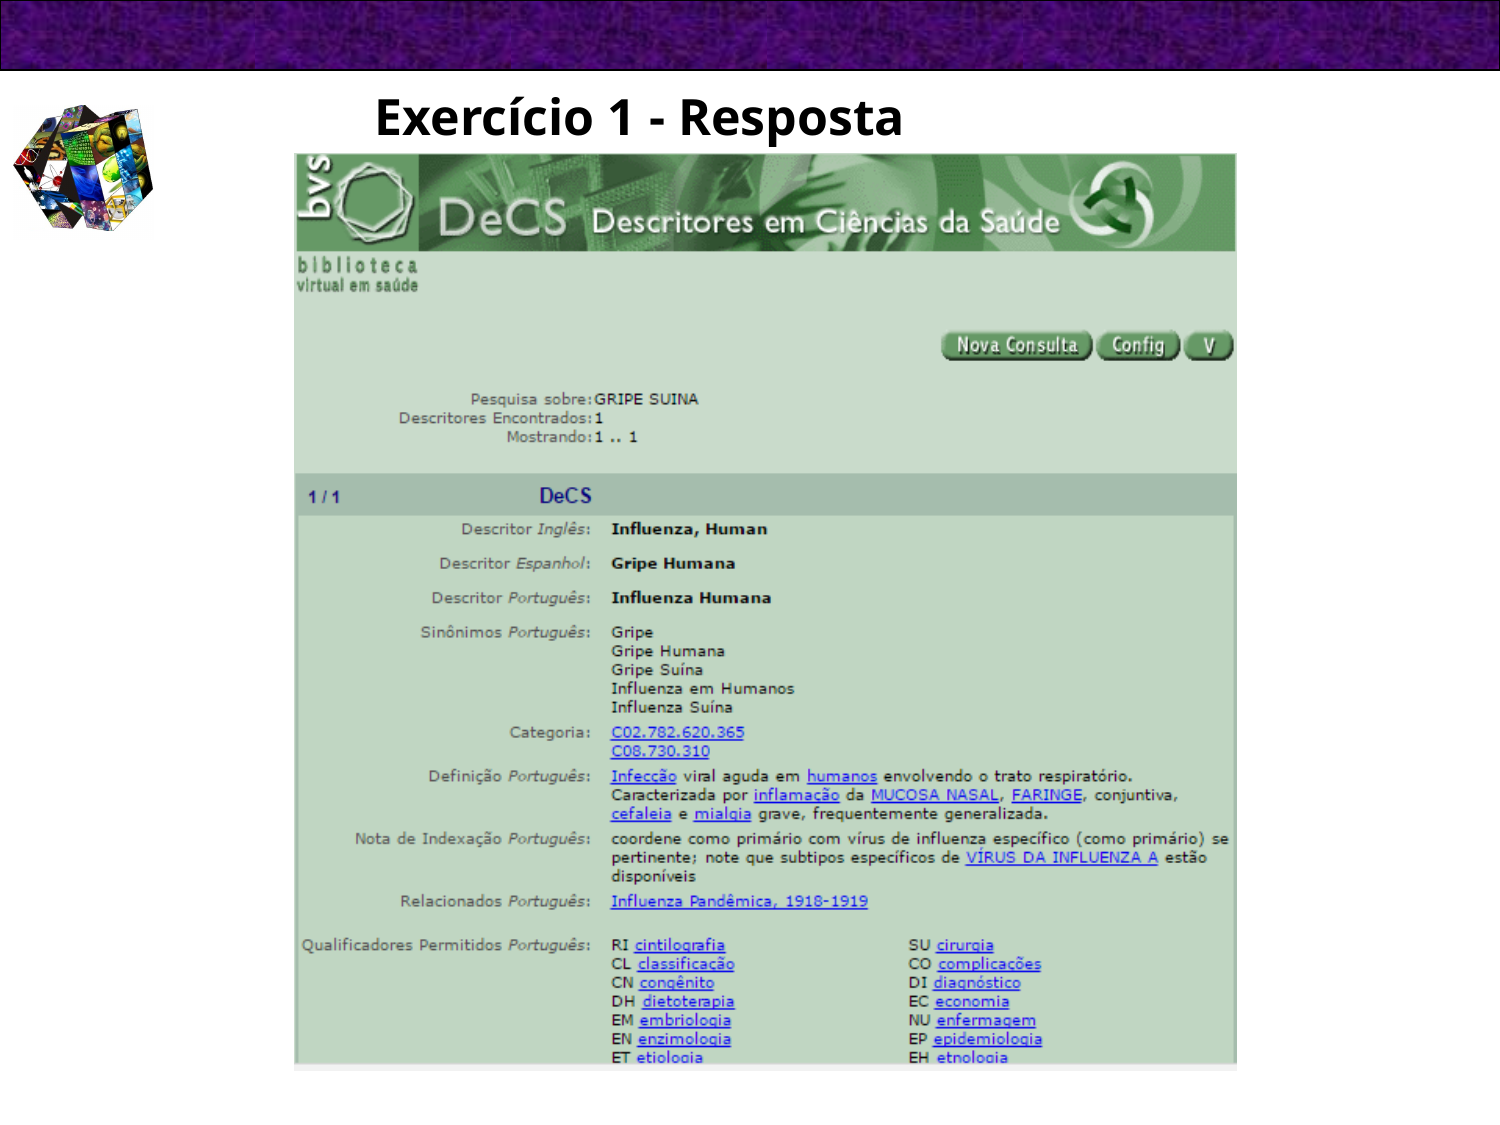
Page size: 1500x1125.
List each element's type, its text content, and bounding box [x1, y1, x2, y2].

text_box Exercício 1 - Resposta [360, 78, 1247, 153]
picture [1, 1, 1499, 69]
picture [294, 153, 1237, 1071]
